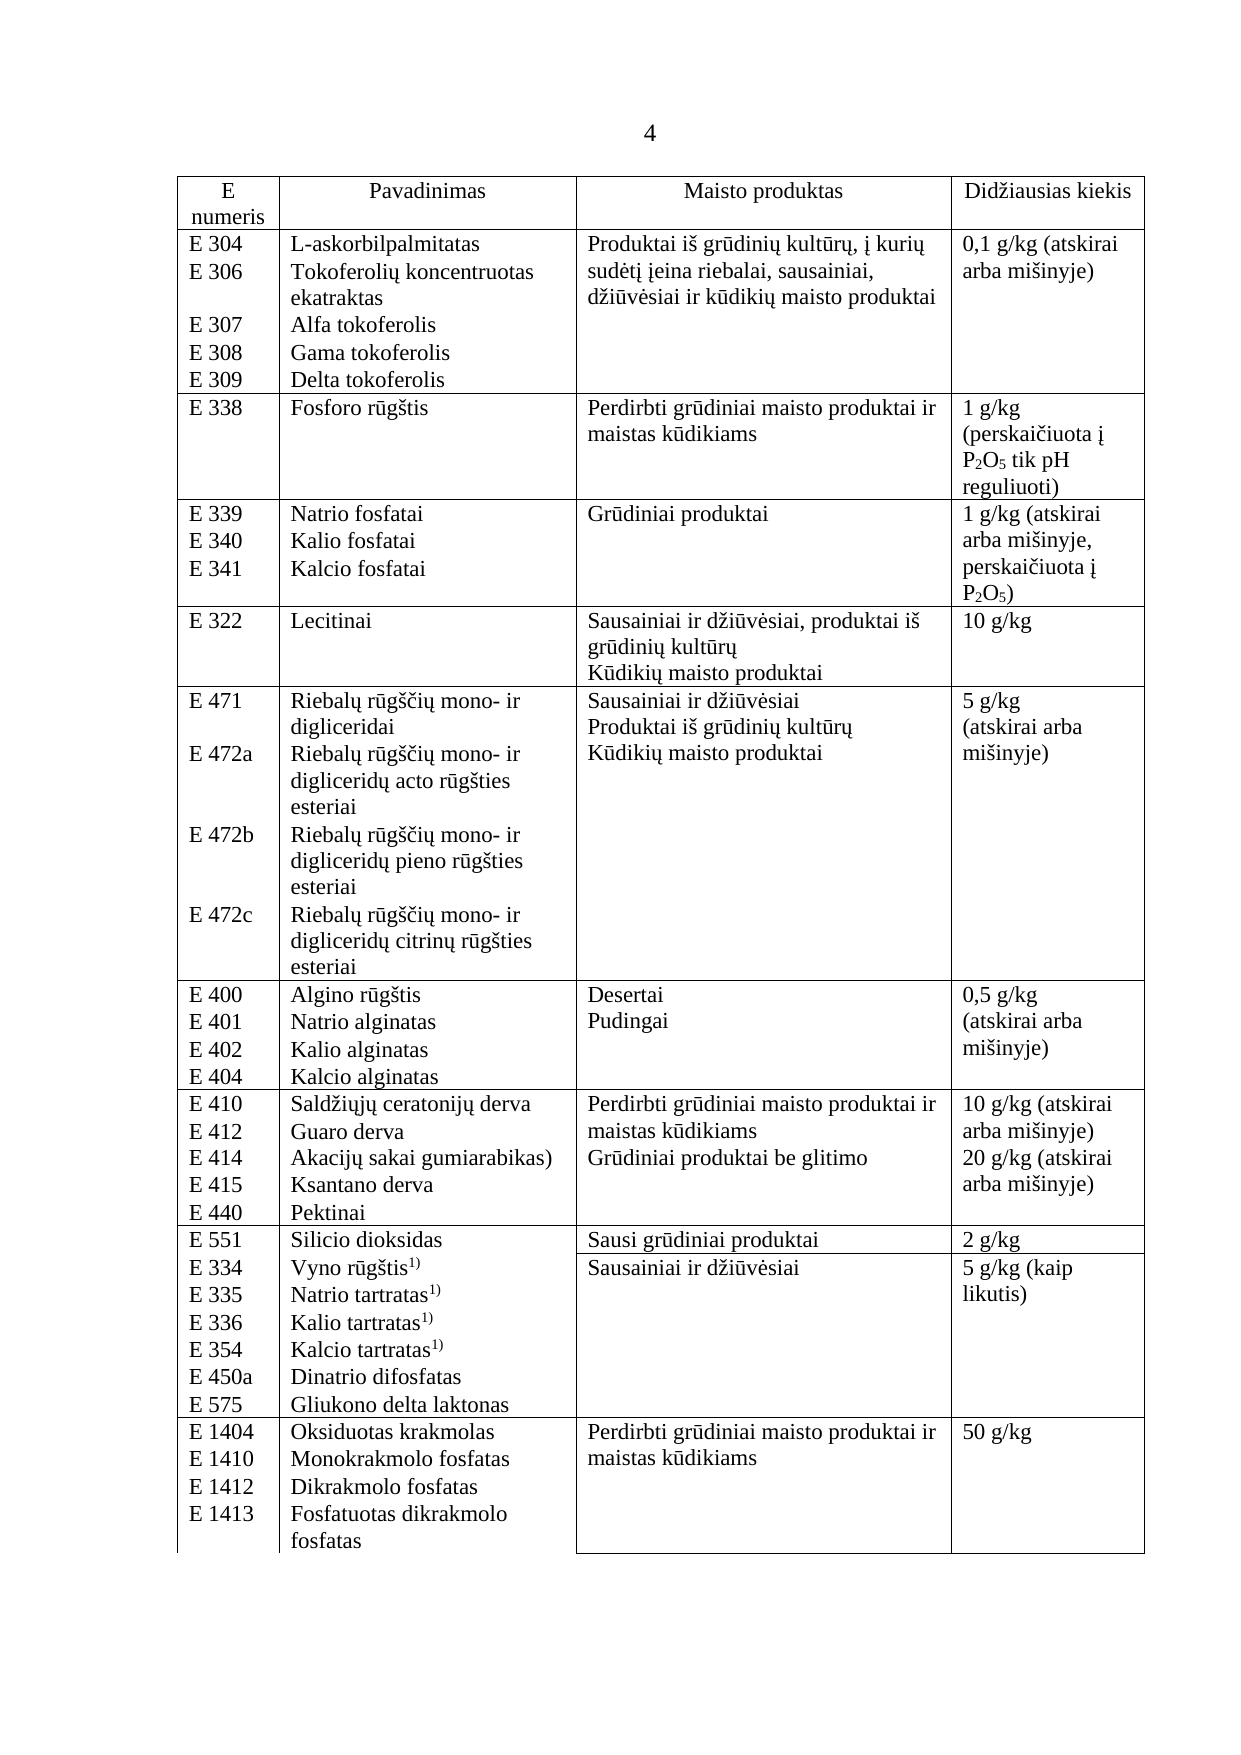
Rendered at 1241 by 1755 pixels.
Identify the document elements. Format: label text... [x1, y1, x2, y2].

table_cell E 339 [178, 500, 279, 527]
table_cell E 472a [178, 740, 279, 819]
table_cell Sausainiai ir džiūvėsiai Produktai iš grūdinių kultūrų Kūdikių maisto produktai [577, 687, 951, 980]
table_header Didžiausias kiekis [952, 177, 1144, 229]
table_cell Vyno rūgštis1) [280, 1253, 576, 1280]
table_cell Kalio alginatas [280, 1035, 576, 1062]
table_cell 2 g/kg [952, 1226, 1144, 1253]
table_cell E 304 [178, 230, 279, 257]
table_cell E 472b [178, 820, 279, 900]
table_cell Sausi grūdiniai produktai [577, 1226, 951, 1253]
table_cell Dinatrio difosfatas [280, 1362, 576, 1390]
table_cell E 322 [178, 607, 279, 686]
table_cell E 471 [178, 687, 279, 739]
table_cell E 575 [178, 1390, 279, 1417]
table_cell Alfa tokoferolis [280, 311, 576, 338]
table_cell E 341 [178, 554, 279, 606]
table_cell 1 g/kg (perskaičiuota į P2O5 tik pH reguliuoti) [952, 394, 1144, 499]
table_cell Sausainiai ir džiūvėsiai, produktai iš grūdinių kultūrų Kūdikių maisto produktai [577, 607, 951, 686]
table_cell E 335 [178, 1280, 279, 1307]
table_cell Produktai iš grūdinių kultūrų, į kurių sudėtį įeina riebalai, sausainiai, džiūvėsiai ir kūdikių maisto produktai [577, 230, 951, 393]
table_cell E 338 [178, 394, 279, 499]
table_cell L-askorbilpalmitatas [280, 230, 576, 257]
table_cell Fosfatuotas dikrakmolo fosfatas [280, 1499, 576, 1553]
table_cell E 334 [178, 1253, 279, 1280]
table_cell Sausainiai ir džiūvėsiai [577, 1254, 951, 1417]
table_cell E 415 [178, 1171, 279, 1198]
table_cell 20 g/kg (atskirai arba mišinyje) [952, 1144, 1144, 1225]
table_cell Ksantano derva [280, 1171, 576, 1198]
table_cell Silicio dioksidas [280, 1226, 576, 1253]
table_cell E 404 [178, 1062, 279, 1089]
table_cell Kalcio fosfatai [280, 554, 576, 606]
table_cell 0,1 g/kg (atskirai arba mišinyje) [952, 230, 1144, 393]
table_cell Natrio fosfatai [280, 500, 576, 527]
table_cell 1 g/kg (atskirai arba mišinyje, perskaičiuota į P2O5) [952, 500, 1144, 606]
table_cell Dikrakmolo fosfatas [280, 1472, 576, 1499]
table_cell 50 g/kg [952, 1418, 1144, 1553]
table_cell E 309 [178, 365, 279, 393]
table_cell Riebalų rūgščių mono- ir digliceridų citrinų rūgšties esteriai [280, 900, 576, 980]
table_cell 5 g/kg (atskirai arba mišinyje) [952, 687, 1144, 980]
table_cell Oksiduotas krakmolas [280, 1418, 576, 1444]
table_cell E 1404 [178, 1418, 279, 1444]
table_cell Delta tokoferolis [280, 365, 576, 393]
table_cell E 308 [178, 338, 279, 365]
table_cell Riebalų rūgščių mono- ir digliceridų acto rūgšties esteriai [280, 740, 576, 819]
table_cell E 440 [178, 1198, 279, 1225]
table_cell Kalcio alginatas [280, 1062, 576, 1089]
table_cell E 1413 [178, 1499, 279, 1553]
table_cell E 336 [178, 1308, 279, 1335]
table_cell Natrio tartratas1) [280, 1280, 576, 1307]
table_cell Perdirbti grūdiniai maisto produktai ir maistas kūdikiams [577, 1090, 951, 1144]
table_cell E 401 [178, 1007, 279, 1034]
table_cell 5 g/kg (kaip likutis) [952, 1254, 1144, 1417]
table_cell E 412 [178, 1117, 279, 1144]
table_cell E 400 [178, 981, 279, 1007]
table_cell E 1410 [178, 1445, 279, 1472]
table_cell E 307 [178, 311, 279, 338]
table_cell Pektinai [280, 1198, 576, 1225]
table_header Pavadinimas [280, 177, 576, 229]
table_cell 10 g/kg (atskirai arba mišinyje) [952, 1090, 1144, 1144]
table_header E numeris [178, 177, 279, 229]
table_cell Gama tokoferolis [280, 338, 576, 365]
table_cell E 1412 [178, 1472, 279, 1499]
table_cell Natrio alginatas [280, 1007, 576, 1034]
table_cell 10 g/kg [952, 607, 1144, 686]
table_cell E 414 [178, 1144, 279, 1171]
table_cell Kalio fosfatai [280, 527, 576, 554]
table_cell E 450a [178, 1362, 279, 1390]
table_cell Grūdiniai produktai [577, 500, 951, 606]
table_cell Akacijų sakai gumiarabikas) [280, 1144, 576, 1171]
table_cell Tokoferolių koncentruotas ekatraktas [280, 257, 576, 311]
table_cell Grūdiniai produktai be glitimo [577, 1144, 951, 1225]
table_cell E 472c [178, 900, 279, 980]
table_cell E 551 [178, 1226, 279, 1253]
table_cell Perdirbti grūdiniai maisto produktai ir maistas kūdikiams [577, 394, 951, 499]
table_cell Riebalų rūgščių mono- ir digliceridų pieno rūgšties esteriai [280, 820, 576, 900]
table_cell E 306 [178, 257, 279, 311]
table_cell 0,5 g/kg (atskirai arba mišinyje) [952, 981, 1144, 1089]
table_cell Riebalų rūgščių mono- ir digliceridai [280, 687, 576, 739]
table_cell Lecitinai [280, 607, 576, 686]
table_header Maisto produktas [577, 177, 951, 229]
table_cell Monokrakmolo fosfatas [280, 1445, 576, 1472]
table_cell Guaro derva [280, 1117, 576, 1144]
table_cell Perdirbti grūdiniai maisto produktai ir maistas kūdikiams [577, 1418, 951, 1553]
table_cell Fosforo rūgštis [280, 394, 576, 499]
table_cell Algino rūgštis [280, 981, 576, 1007]
table_cell Gliukono delta laktonas [280, 1390, 576, 1417]
table_cell E 340 [178, 527, 279, 554]
table_cell E 402 [178, 1035, 279, 1062]
table_cell Desertai Pudingai [577, 981, 951, 1089]
table_cell Kalcio tartratas1) [280, 1335, 576, 1362]
table_cell E 410 [178, 1090, 279, 1117]
table_cell E 354 [178, 1335, 279, 1362]
table_cell Kalio tartratas1) [280, 1308, 576, 1335]
table_cell Saldžiųjų ceratonijų derva [280, 1090, 576, 1117]
